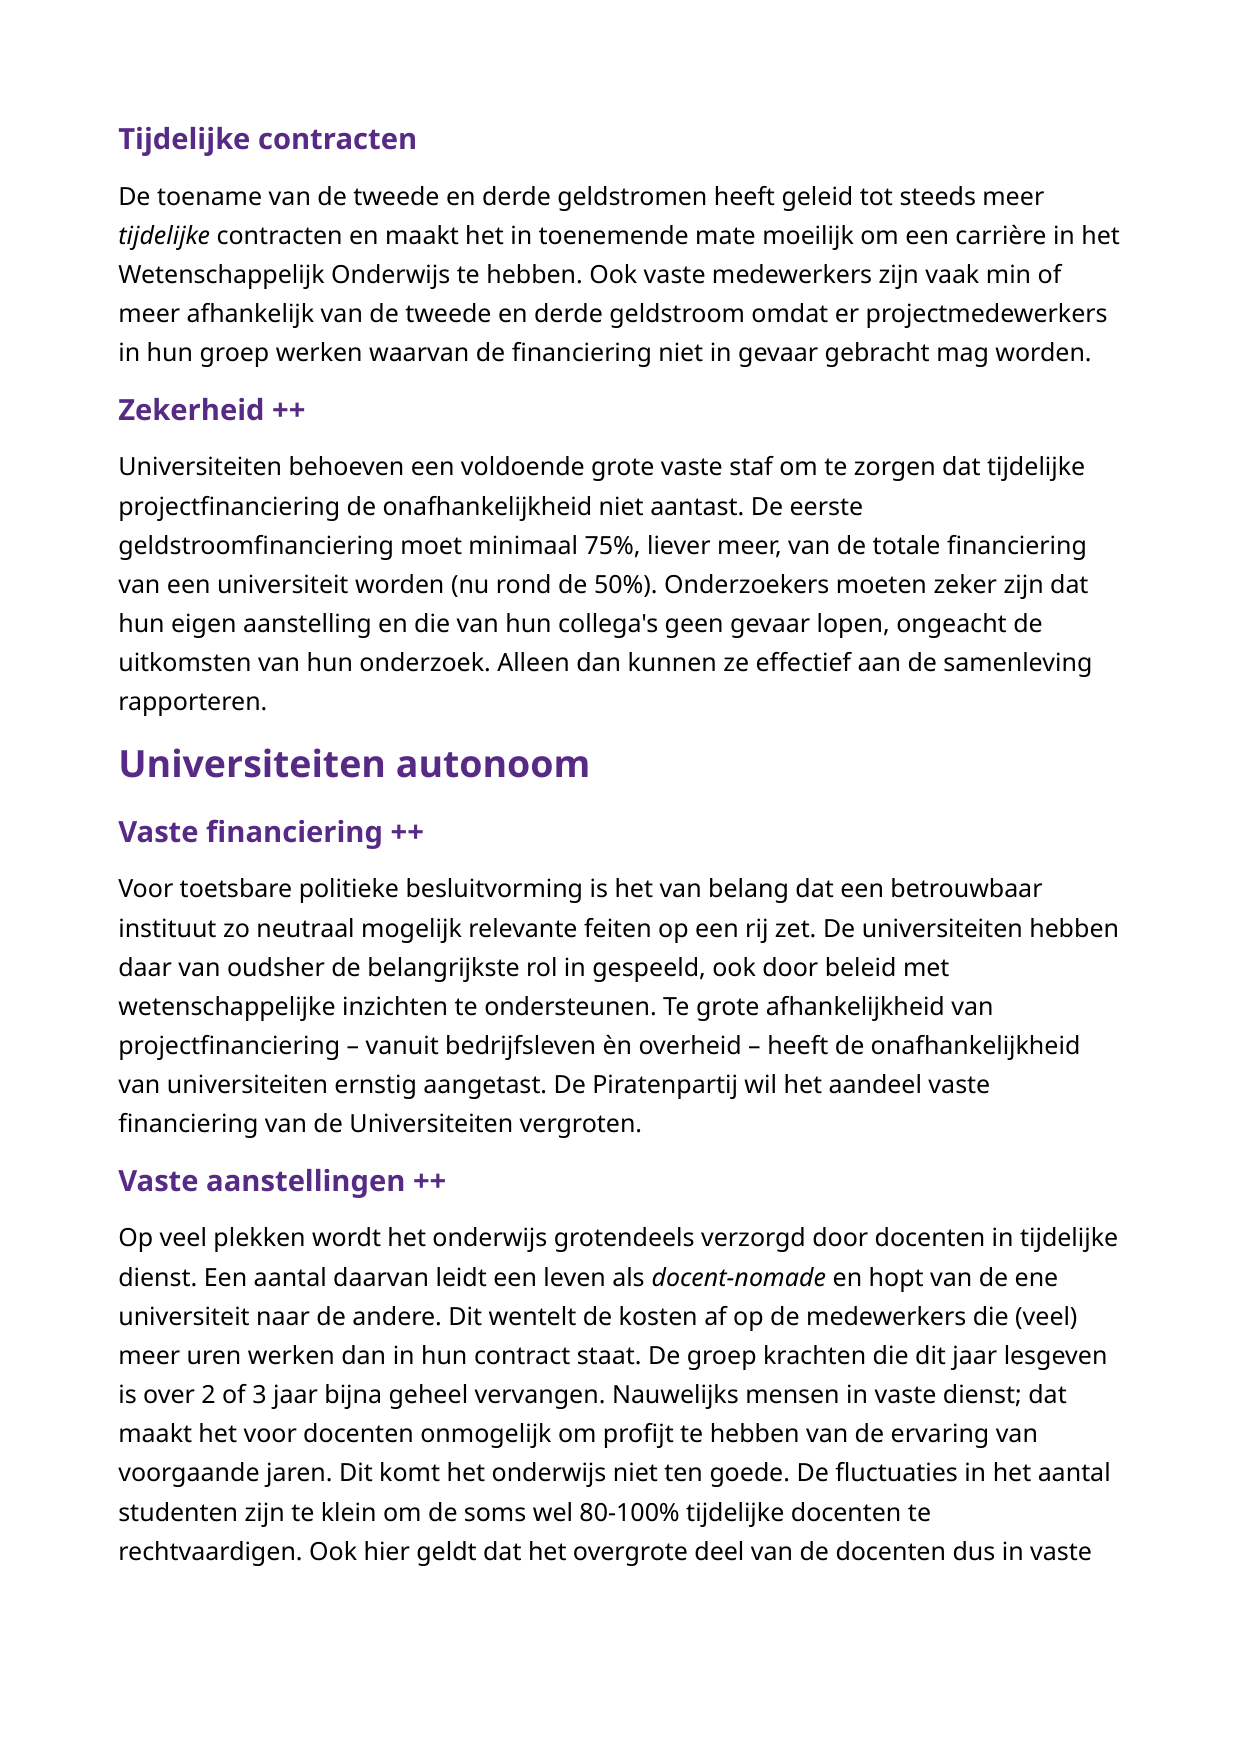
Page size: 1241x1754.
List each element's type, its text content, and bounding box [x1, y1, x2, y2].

text Op veel plekken wordt het onderwijs grotendeels verzorgd door docenten in tijdelijke dienst. Een aantal daarvan leidt een leven als docent-nomade en hopt van de ene universiteit naar de andere. Dit wentelt de kosten af op de medewerkers die (veel) meer uren werken dan in hun contract staat. De groep krachten die dit jaar lesgeven is over 2 of 3 jaar bijna geheel vervangen. Nauwelijks mensen in vaste dienst; dat maakt het voor docenten onmogelijk om profijt te hebben van de ervaring van voorgaande jaren. Dit komt het onderwijs niet ten goede. De fluctuaties in het aantal studenten zijn te klein om de soms wel 80-100% tijdelijke docenten te rechtvaardigen. Ook hier geldt dat het overgrote deel van de docenten dus in vaste [118, 1220, 1122, 1567]
subtitle Vaste aanstellingen ++ [118, 1160, 1122, 1199]
subtitle Vaste financiering ++ [118, 811, 1122, 851]
text Universiteiten behoeven een voldoende grote vaste staf om te zorgen dat tijdelijke projectfinanciering de onafhankelijkheid niet aantast. De eerste geldstroomfinanciering moet minimaal 75%, liever meer, van de totale financiering van een universiteit worden (nu rond de 50%). Onderzoekers moeten zeker zijn dat hun eigen aanstelling en die van hun collega's geen gevaar lopen, ongeacht de uitkomsten van hun onderzoek. Alleen dan kunnen ze effectief aan de samenleving rapporteren. [118, 449, 1122, 718]
subtitle Zekerheid ++ [118, 389, 1122, 428]
text Voor toetsbare politieke besluitvorming is het van belang dat een betrouwbaar instituut zo neutraal mogelijk relevante feiten op een rij zet. De universiteiten hebben daar van oudsher de belangrijkste rol in gespeeld, ook door beleid met wetenschappelijke inzichten te ondersteunen. Te grote afhankelijkheid van projectfinanciering – vanuit bedrijfsleven èn overheid – heeft de onafhankelijkheid van universiteiten ernstig aangetast. De Piratenpartij wil het aandeel vaste financiering van de Universiteiten vergroten. [118, 871, 1122, 1140]
text De toename van de tweede en derde geldstromen heeft geleid tot steeds meer tijdelijke contracten en maakt het in toenemende mate moeilijk om een carrière in het Wetenschappelijk Onderwijs te hebben. Ook vaste medewerkers zijn vaak min of meer afhankelijk van de tweede en derde geldstroom omdat er projectmedewerkers in hun groep werken waarvan de financiering niet in gevaar gebracht mag worden. [118, 178, 1122, 369]
subtitle Universiteiten autonoom [118, 738, 1122, 789]
subtitle Tijdelijke contracten [118, 118, 1122, 158]
